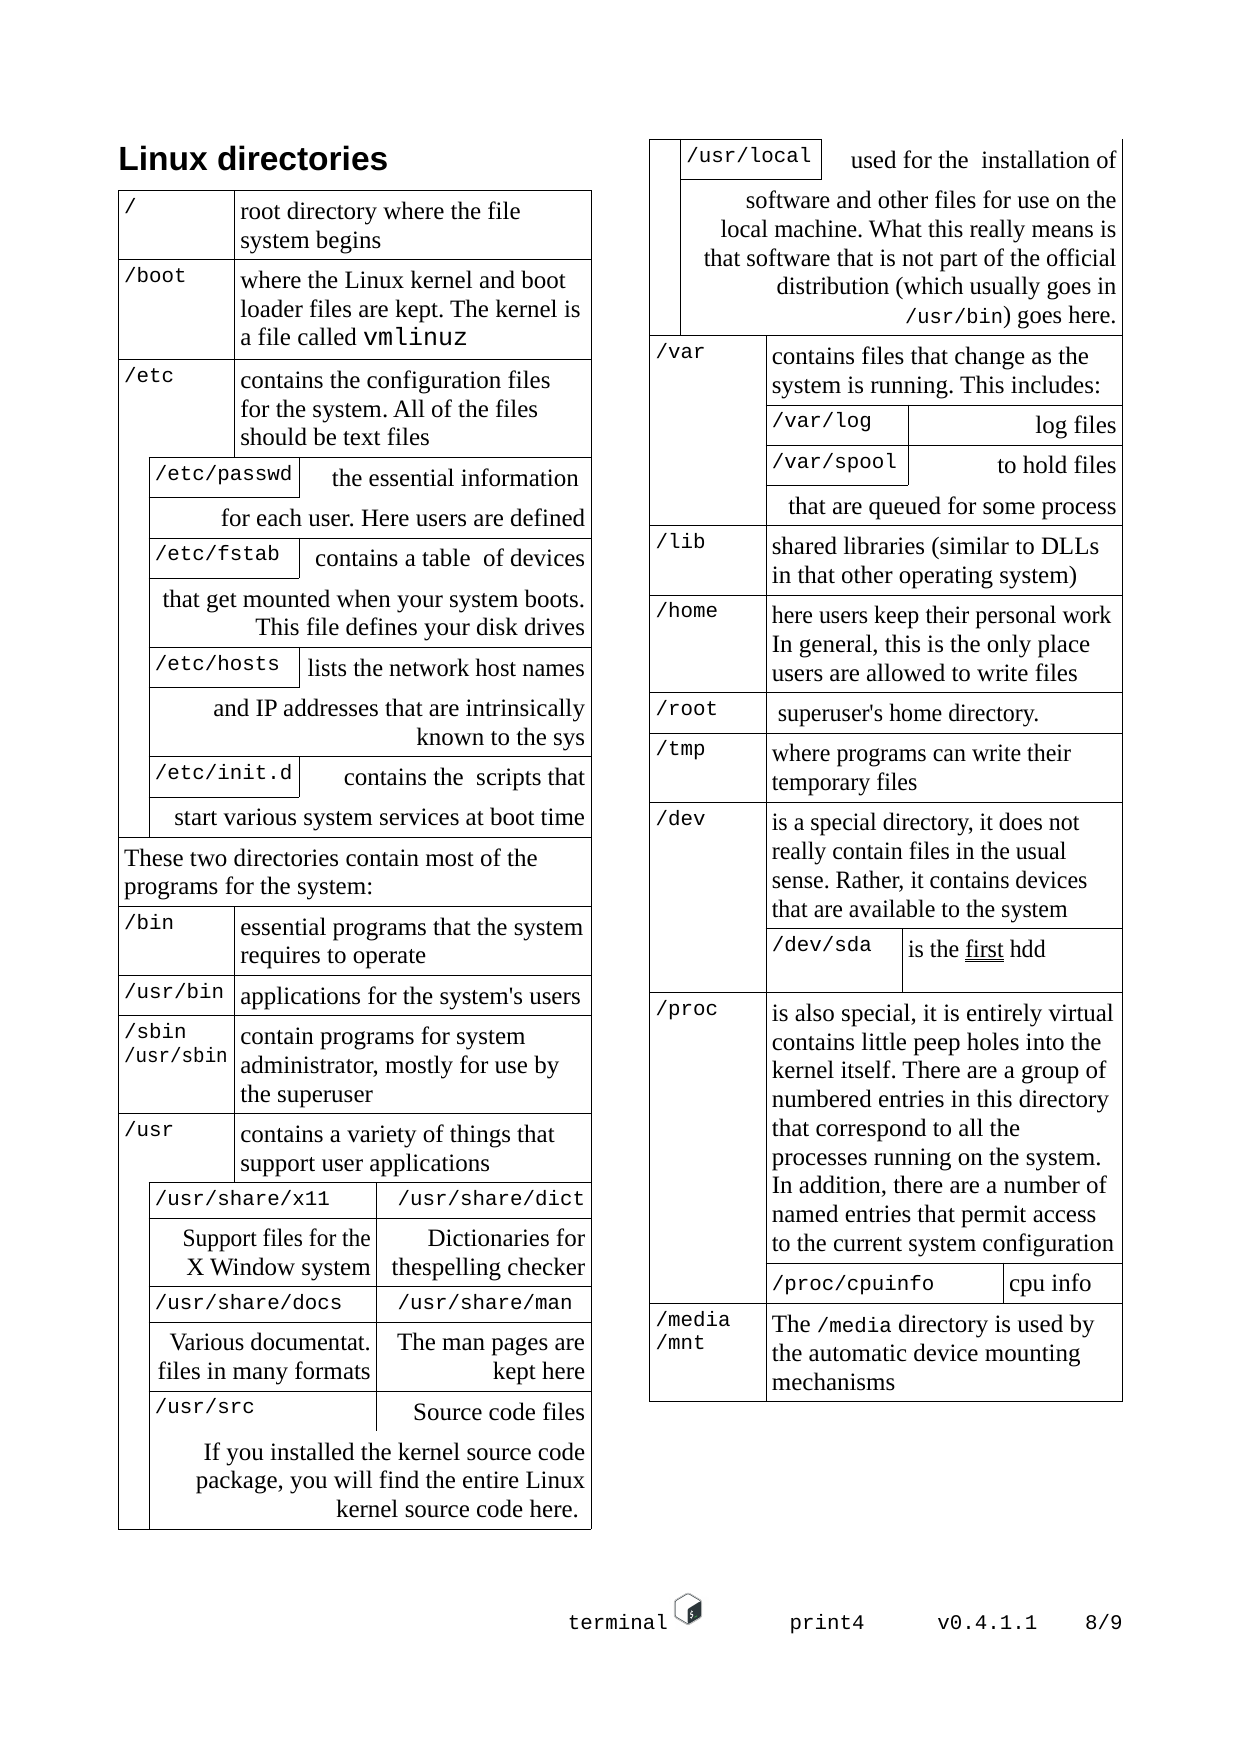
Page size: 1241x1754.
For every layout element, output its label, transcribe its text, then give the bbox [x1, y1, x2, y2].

table_cell The /media directory is used by the automatic device mounting mechanisms [767, 1304, 1122, 1401]
table_cell Dictionaries for thespelling checker [377, 1219, 591, 1286]
table_cell that are queued for some process [767, 485, 1122, 525]
table_cell [119, 1182, 149, 1529]
table_cell /bin [119, 907, 234, 975]
table_cell and IP addresses that are intrinsically known to the sys [150, 687, 591, 756]
table_cell for each user. Here users are defined [150, 497, 591, 537]
table_cell /usr/local [681, 140, 821, 179]
table_cell shared libraries (similar to DLLs in that other operating system) [767, 526, 1122, 594]
table_cell start various system services at boot time [150, 797, 591, 837]
table_cell Support files for the X Window system [150, 1219, 376, 1286]
table_cell lists the network host names [300, 648, 591, 687]
table_cell contains a variety of things that support user applications [235, 1114, 591, 1182]
table_cell contains files that change as the system is running. This includes: [767, 336, 1122, 404]
table_cell /usr [119, 1114, 234, 1182]
picture [667, 1588, 709, 1630]
table_cell If you installed the kernel source code package, you will find the entire Linux kernel source code here. [150, 1431, 591, 1529]
table_cell /var/log [767, 406, 908, 445]
table_cell Various documentat. files in many formats [150, 1323, 376, 1391]
table_cell is the first hdd [903, 929, 1122, 992]
table_cell contains the configuration files for the system. All of the files should be text files [235, 360, 591, 457]
table_cell /usr/share/x11 [150, 1183, 376, 1217]
table_cell software and other files for use on the local machine. What this really means is that software that is not part of the official distribution (which usually goes in /usr/bin) goes here. [681, 179, 1122, 335]
table_cell /etc/fstab [150, 539, 299, 578]
table_cell /home [650, 596, 766, 692]
table_header / [119, 191, 234, 259]
table_cell essential programs that the system requires to operate [235, 907, 591, 975]
table_cell The man pages are kept here [377, 1323, 591, 1391]
table_cell contains a table of devices [300, 539, 591, 578]
table_cell that get mounted when your system boots. This file defines your disk drives [150, 578, 591, 647]
table_cell /media /mnt [650, 1304, 766, 1401]
table_cell where the Linux kernel and boot loader files are kept. The kernel is a file called vmlinuz [235, 260, 591, 359]
table_cell [650, 140, 680, 335]
table_cell /dev [650, 803, 766, 992]
table_cell the essential information [300, 458, 591, 497]
table_cell log files [909, 406, 1122, 445]
table_header root directory where the file system begins [235, 191, 591, 259]
table_cell contain programs for system administrator, mostly for use by the superuser [235, 1016, 591, 1113]
table_cell to hold files [909, 446, 1122, 485]
table_cell /lib [650, 526, 766, 594]
subtitle Linux directories [118, 139, 591, 178]
table_cell where programs can write their temporary files [767, 734, 1122, 802]
table_cell [119, 457, 149, 837]
table_cell /proc [650, 993, 766, 1303]
table_cell /boot [119, 260, 234, 359]
table_cell applications for the system's users [235, 976, 591, 1015]
table_cell /root [650, 693, 766, 733]
table_cell /etc/passwd [150, 458, 299, 497]
table_cell Source code files [377, 1392, 591, 1431]
table_cell /usr/src [150, 1392, 376, 1431]
table_cell /proc/cpuinfo [767, 1264, 1003, 1303]
table_cell /etc/init.d [150, 757, 299, 797]
table_cell /sbin /usr/sbin [119, 1016, 234, 1113]
table_cell /usr/share/man [377, 1287, 591, 1322]
table_cell cpu info [1004, 1264, 1122, 1303]
table_cell superuser's home directory. [767, 693, 1122, 733]
table_cell /usr/share/docs [150, 1287, 376, 1322]
table_cell /dev/sda [767, 929, 902, 992]
table_cell /usr/share/dict [377, 1183, 591, 1217]
table_cell is also special, it is entirely virtual contains little peep holes into the kernel itself. There are a group of numbered entries in this directory that correspond to all the processes running on the system. In addition, there are a number of named entries that permit access to the current system configuration [767, 993, 1122, 1262]
table_cell /var/spool [767, 446, 908, 485]
table_cell /etc/hosts [150, 648, 299, 687]
table_cell /tmp [650, 734, 766, 802]
table_cell here users keep their personal work In general, this is the only place users are allowed to write files [767, 596, 1122, 692]
table_cell is a special directory, it does not really contain files in the usual sense. Rather, it contains devices that are available to the system [767, 803, 1122, 928]
table_cell /var [650, 336, 766, 525]
table_cell /etc [119, 360, 234, 457]
table_cell These two directories contain most of the programs for the system: [119, 838, 591, 906]
table_cell /usr/bin [119, 976, 234, 1015]
table_cell used for the installation of [822, 139, 1122, 179]
table_cell contains the scripts that [300, 757, 591, 797]
